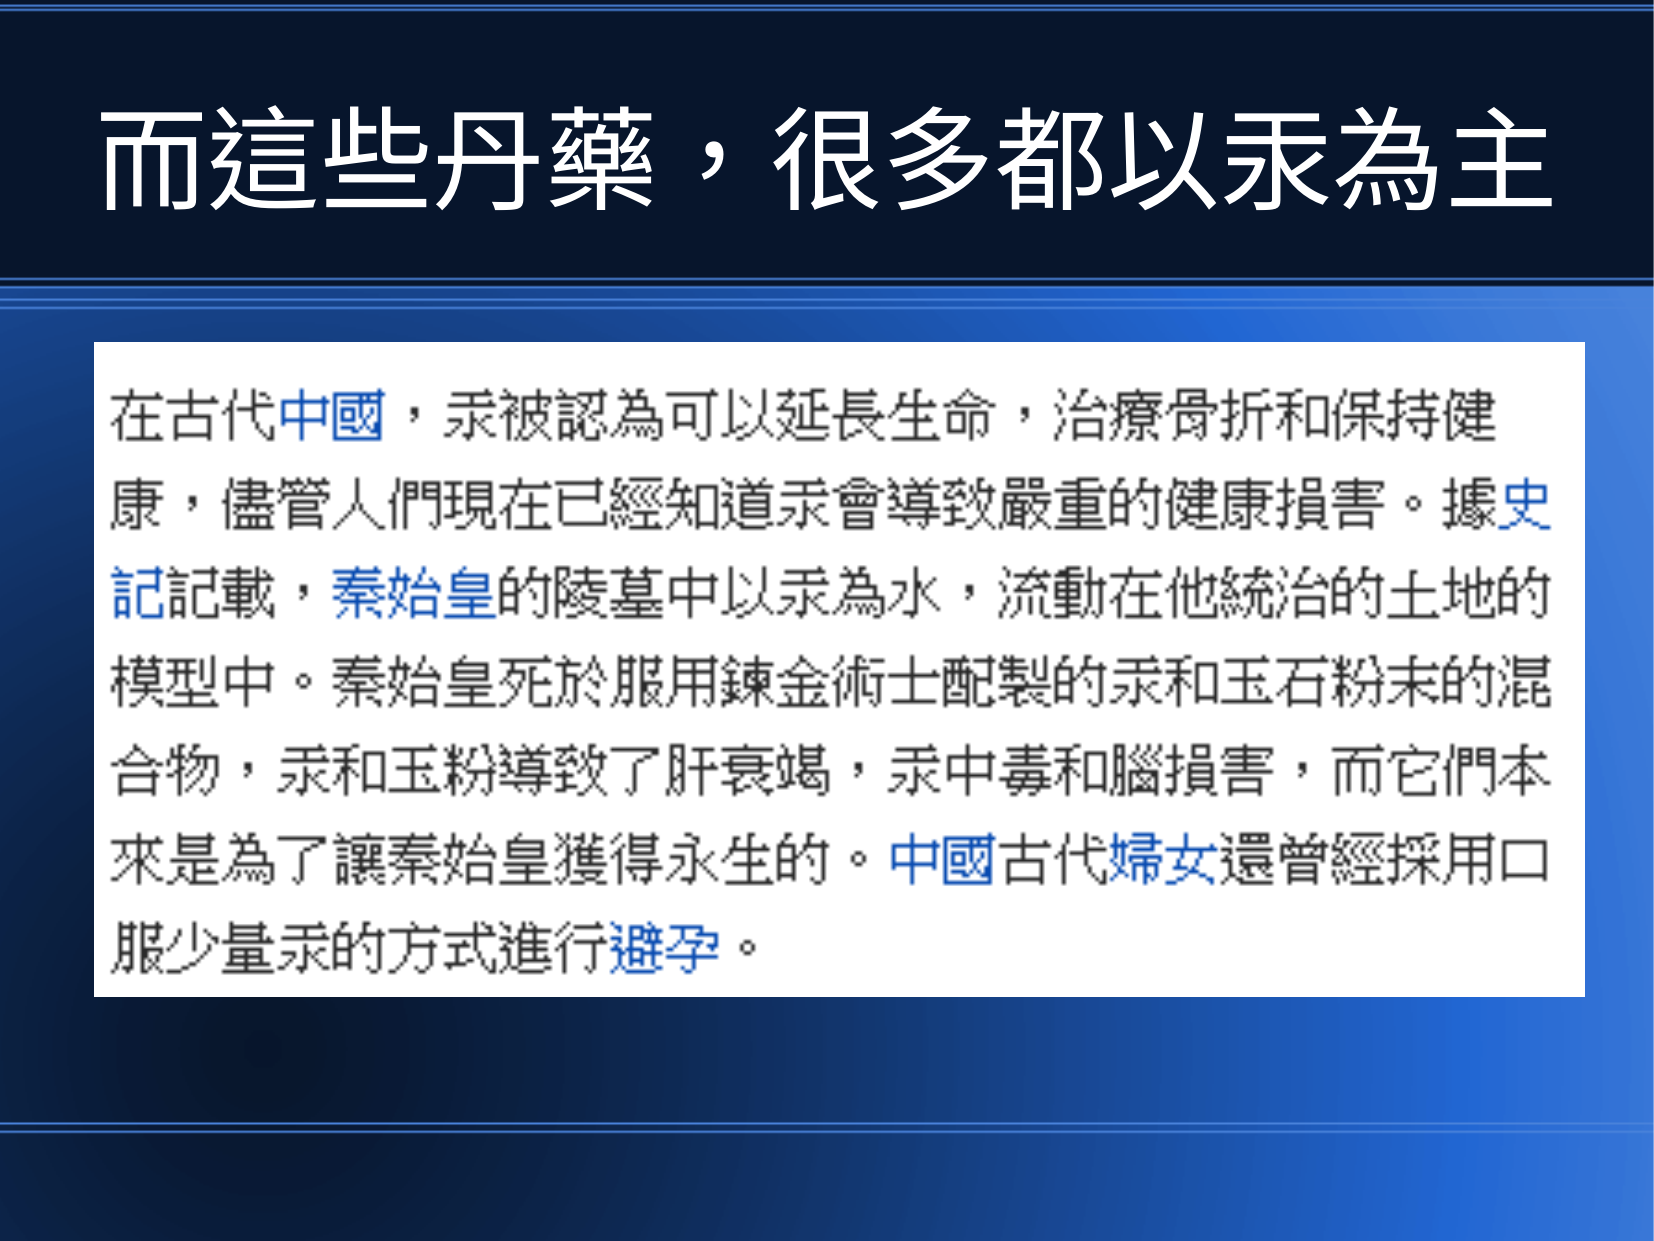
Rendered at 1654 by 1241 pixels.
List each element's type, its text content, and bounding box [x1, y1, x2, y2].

title 而這些丹藥，很多都以汞為主 [82, 49, 1571, 257]
picture [0, 0, 1654, 1241]
